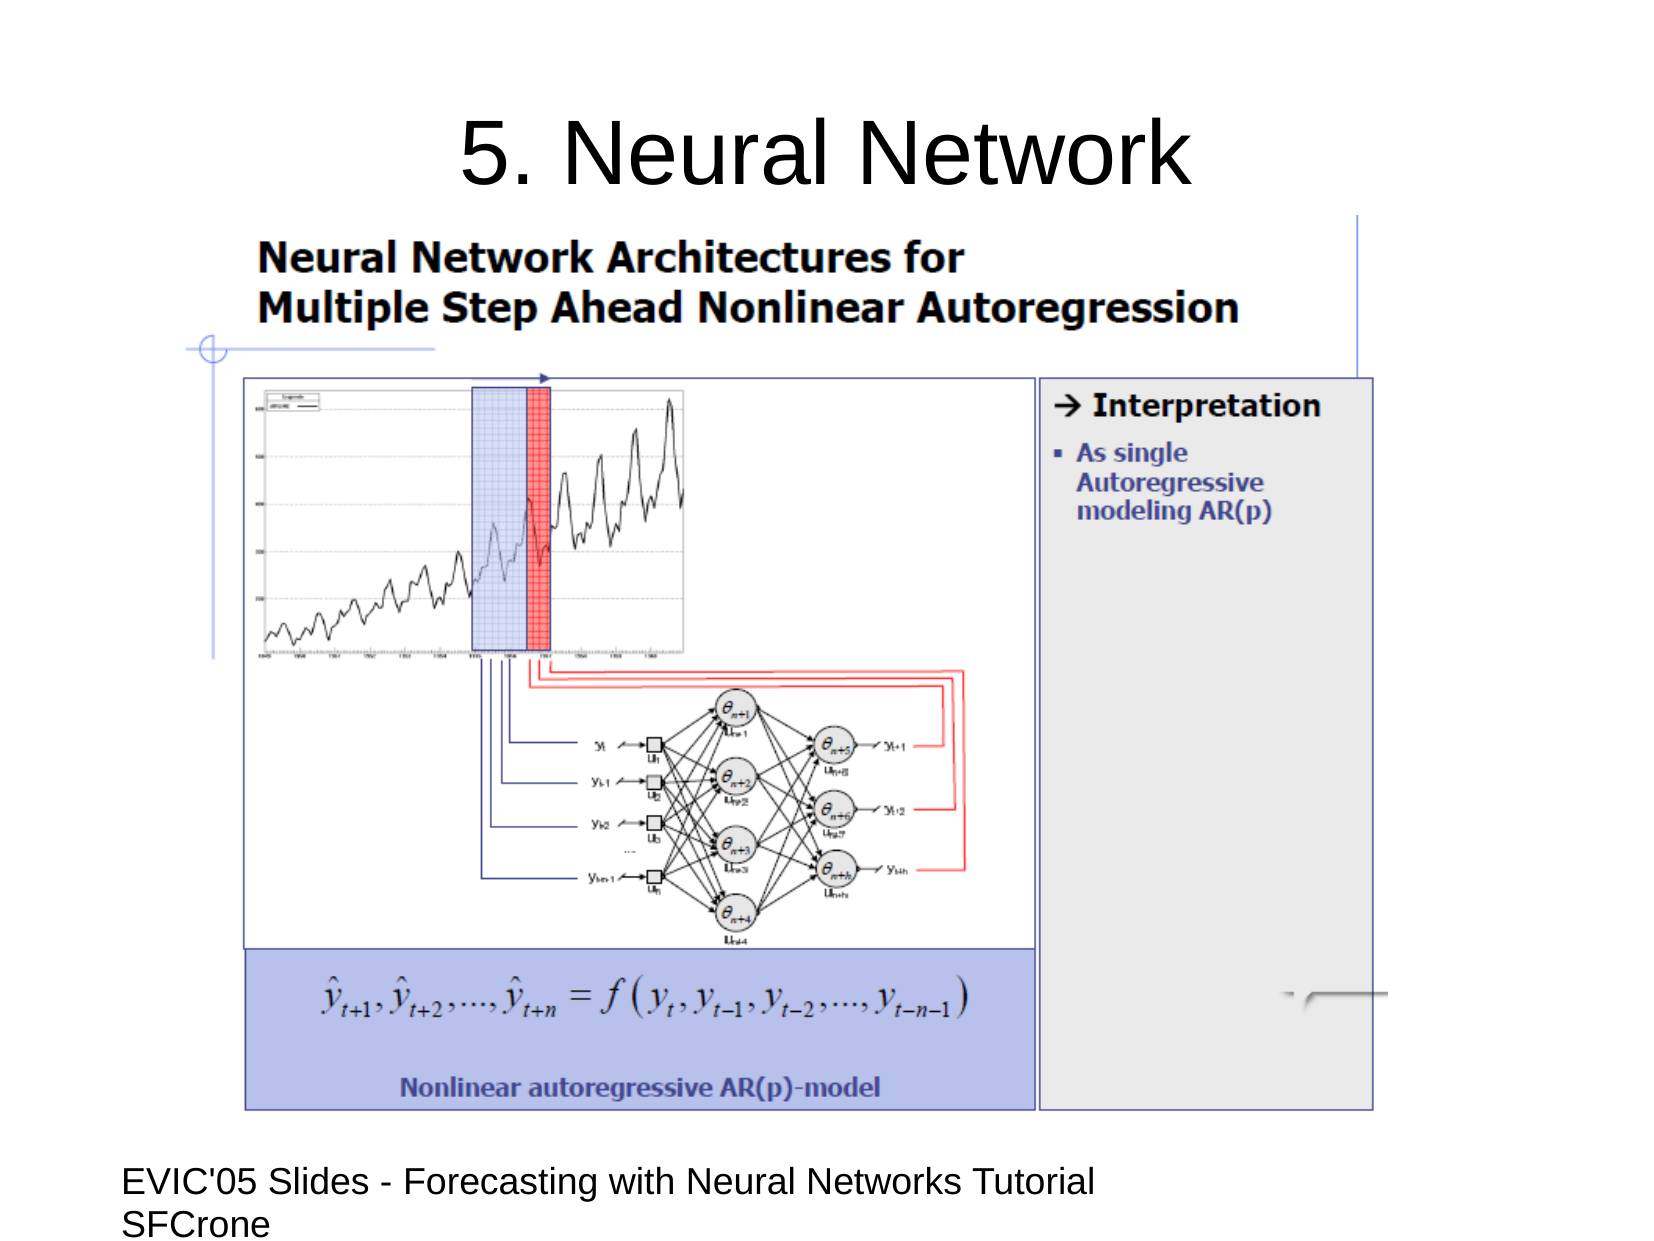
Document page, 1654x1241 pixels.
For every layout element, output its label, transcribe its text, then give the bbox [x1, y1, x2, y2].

picture [162, 215, 1388, 1123]
text_box EVIC'05 Slides - Forecasting with Neural Networks Tutorial SFCrone [106, 1153, 1270, 1211]
title 5. Neural Network [82, 56, 1571, 250]
